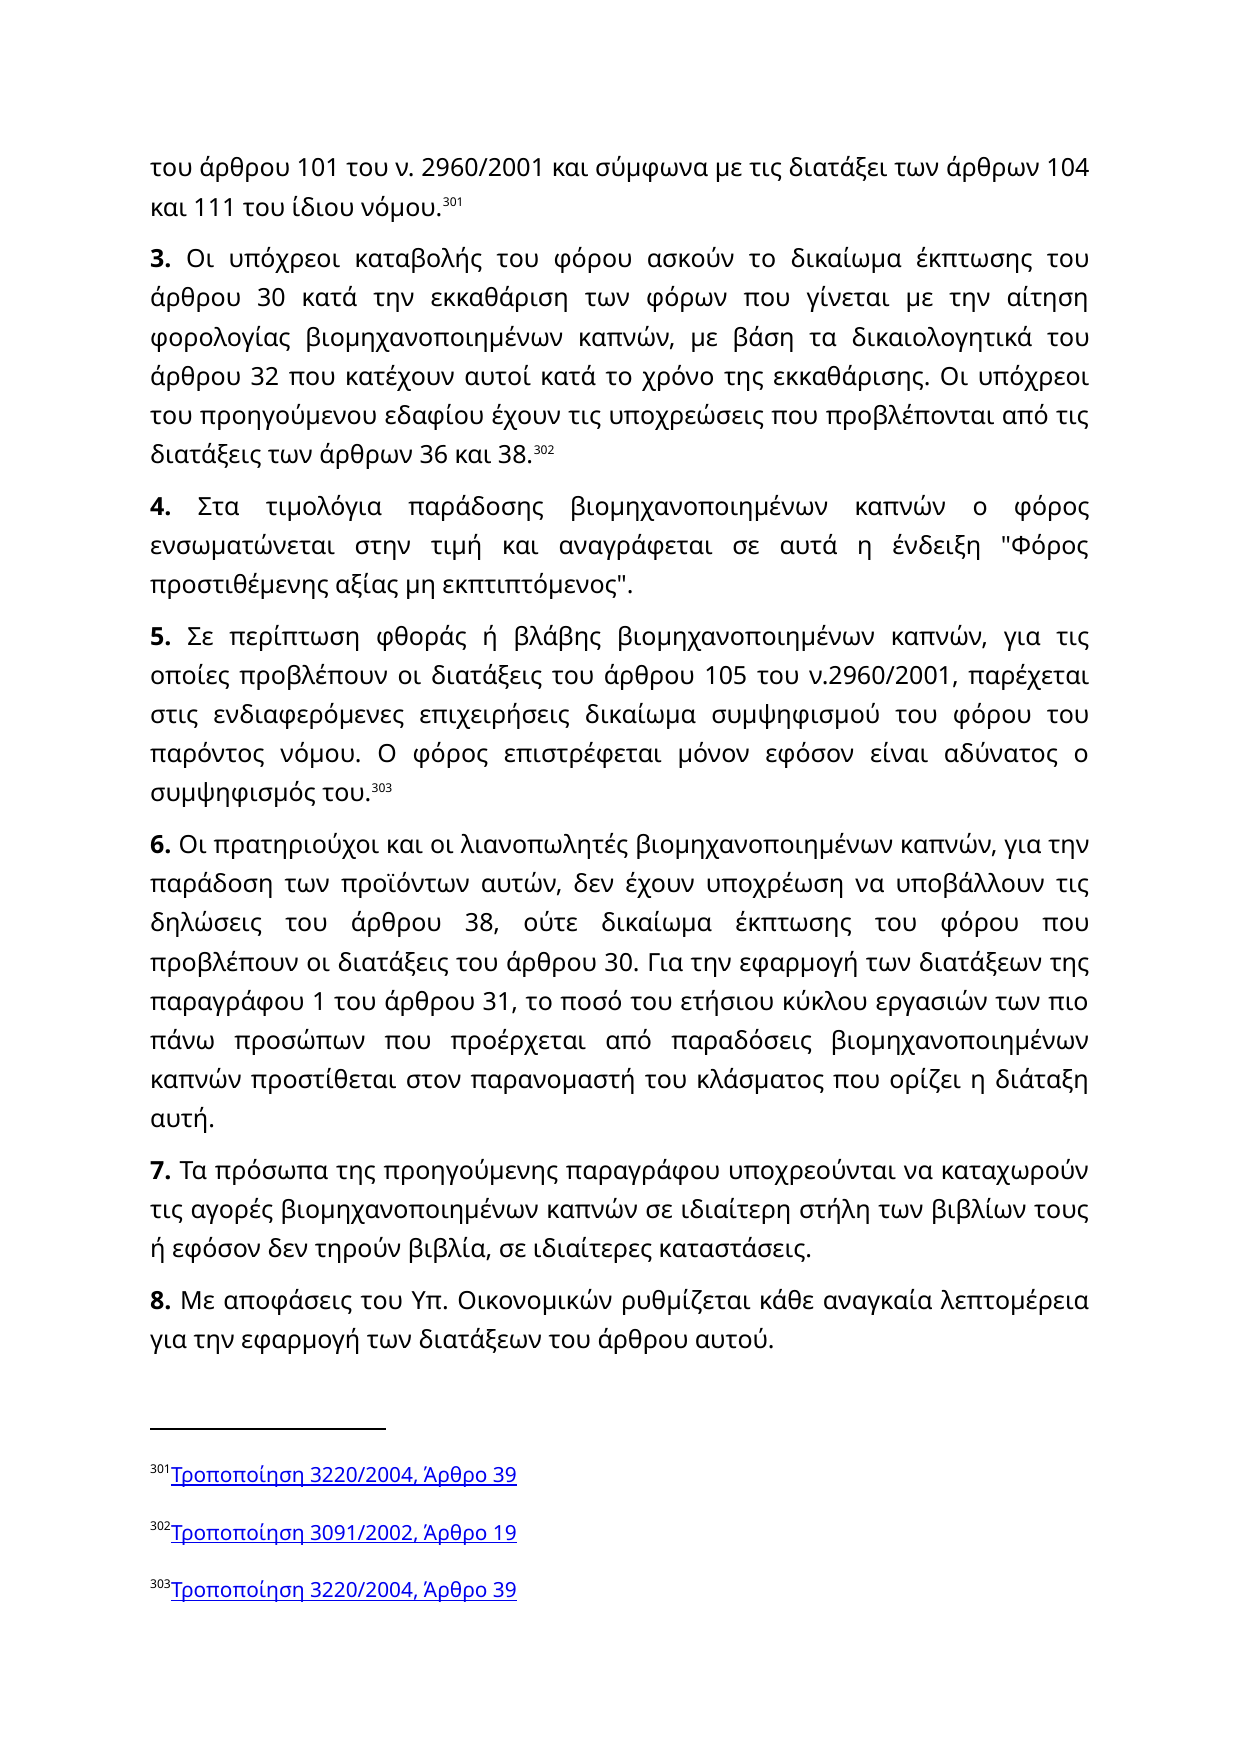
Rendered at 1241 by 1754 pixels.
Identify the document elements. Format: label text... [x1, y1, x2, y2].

text Τροποποίηση 3220/2004, Άρθρο 39 [150, 1460, 1090, 1489]
text 3. Οι υπόχρεοι καταβολής του φόρου ασκούν το δικαίωμα έκπτωσης του άρθρου 30 κατά την εκκαθάριση των φόρων που γίνεται με την αίτηση φορολογίας βιομηχανοποιημένων καπνών, με βάση τα δικαιολογητικά του άρθρου 32 που κατέχουν αυτοί κατά το χρόνο της εκκαθάρισης. Οι υπόχρεοι του προηγούμενου εδαφίου έχουν τις υποχρεώσεις που προβλέπονται από τις διατάξεις των άρθρων 36 και 38. [150, 241, 1090, 471]
text 4. Στα τιμολόγια παράδοσης βιομηχανοποιημένων καπνών ο φόρος ενσωματώνεται στην τιμή και αναγράφεται σε αυτά η ένδειξη "Φόρος προστιθέμενης αξίας μη εκπτιπτόμενος". [150, 488, 1090, 601]
text 6. Οι πρατηριούχοι και οι λιανοπωλητές βιομηχανοποιημένων καπνών, για την παράδοση των προϊόντων αυτών, δεν έχουν υποχρέωση να υποβάλλουν τις δηλώσεις του άρθρου 38, ούτε δικαίωμα έκπτωσης του φόρου που προβλέπουν οι διατάξεις του άρθρου 30. Για την εφαρμογή των διατάξεων της παραγράφου 1 του άρθρου 31, το ποσό του ετήσιου κύκλου εργασιών των πιο πάνω προσώπων που προέρχεται από παραδόσεις βιομηχανοποιημένων καπνών προστίθεται στον παρανομαστή του κλάσματος που ορίζει η διάταξη αυτή. [150, 827, 1090, 1135]
text 5. Σε περίπτωση φθοράς ή βλάβης βιομηχανοποιημένων καπνών, για τις οποίες προβλέπουν οι διατάξεις του άρθρου 105 του ν.2960/2001, παρέχεται στις ενδιαφερόμενες επιχειρήσεις δικαίωμα συμψηφισμού του φόρου του παρόντος νόμου. Ο φόρος επιστρέφεται μόνον εφόσον είναι αδύνατος ο συμψηφισμός του. [150, 618, 1090, 809]
text Τροποποίηση 3220/2004, Άρθρο 39 [150, 1576, 1090, 1604]
text Τροποποίηση 3091/2002, Άρθρο 19 [150, 1518, 1090, 1546]
text 8. Με αποφάσεις του Υπ. Οικονομικών ρυθμίζεται κάθε αναγκαία λεπτομέρεια για την εφαρμογή των διατάξεων του άρθρου αυτού. [150, 1282, 1090, 1356]
text 7. Τα πρόσωπα της προηγούμενης παραγράφου υποχρεούνται να καταχωρούν τις αγορές βιομηχανοποιημένων καπνών σε ιδιαίτερη στήλη των βιβλίων τους ή εφόσον δεν τηρούν βιβλία, σε ιδιαίτερες καταστάσεις. [150, 1152, 1090, 1265]
text του άρθρου 101 του ν. 2960/2001 και σύμφωνα με τις διατάξει των άρθρων 104 και 111 του ίδιου νόμου. [150, 150, 1090, 223]
